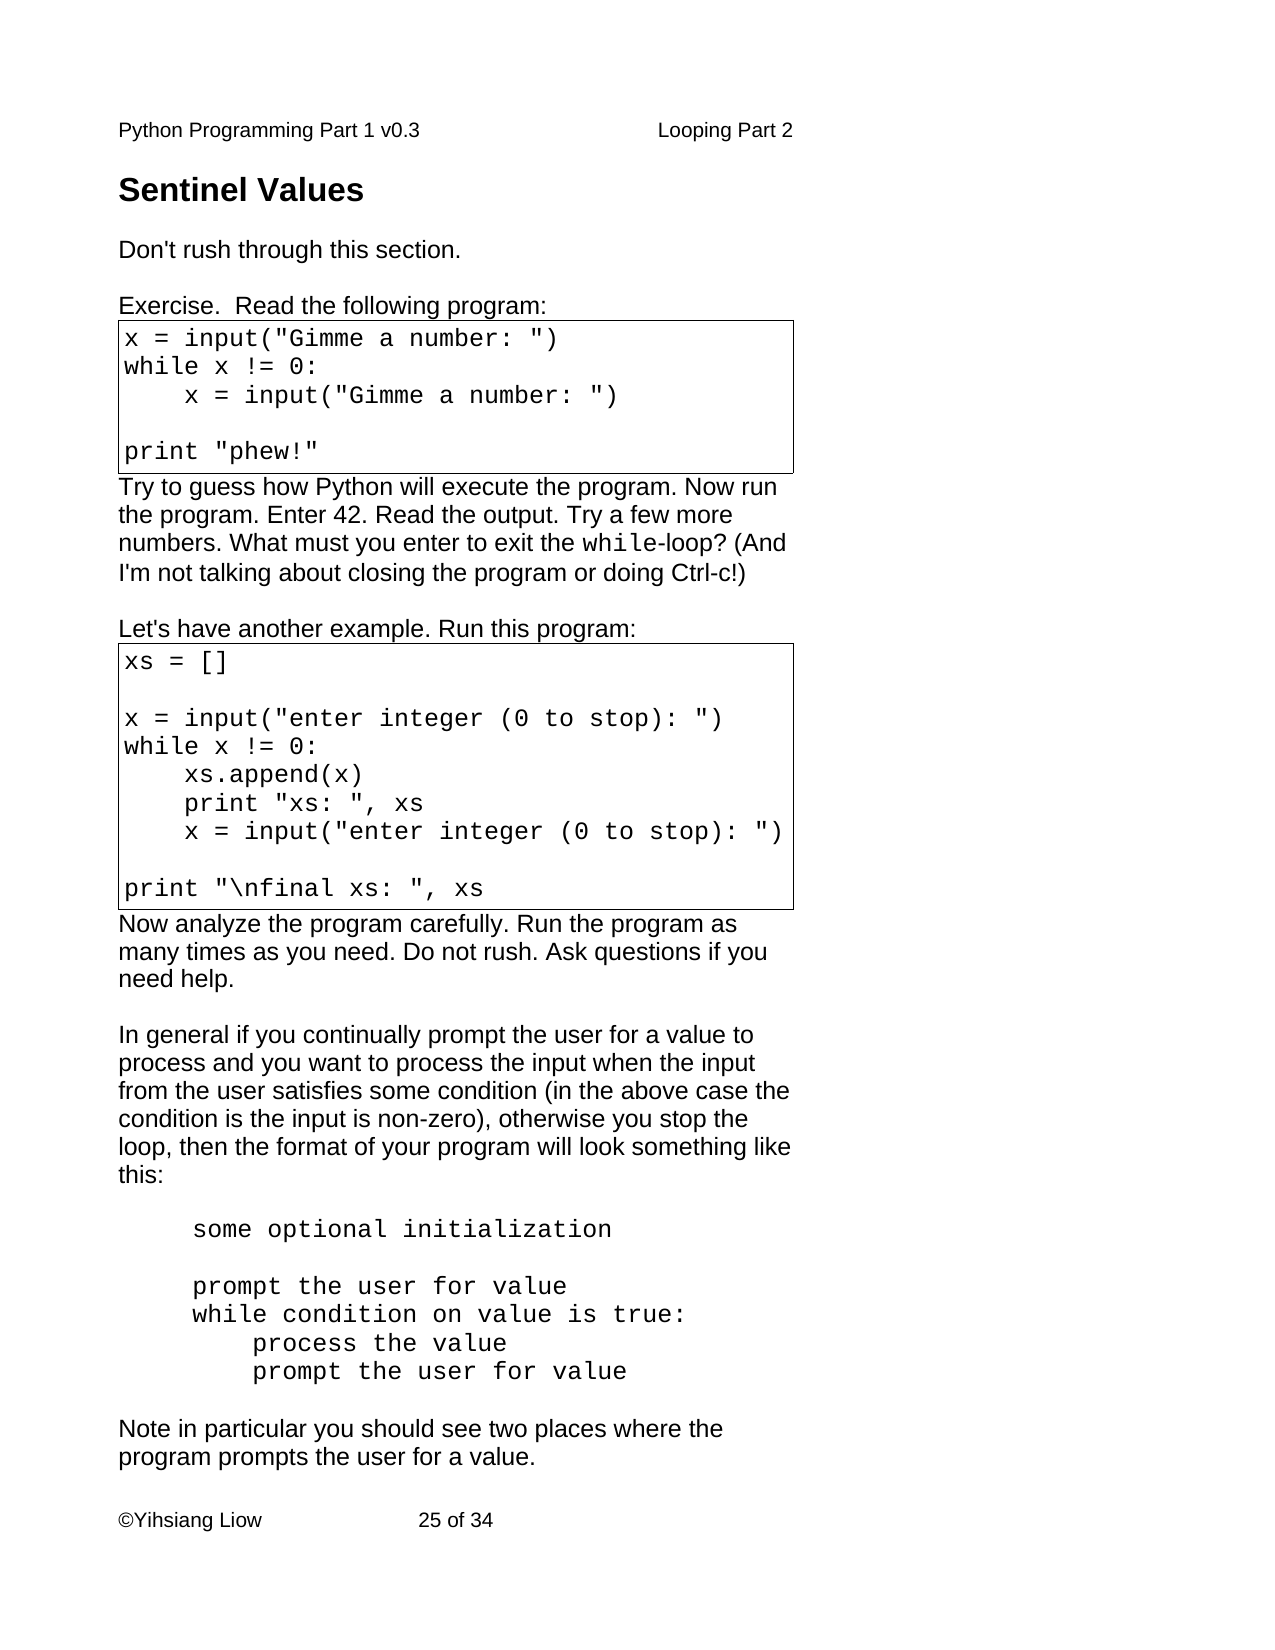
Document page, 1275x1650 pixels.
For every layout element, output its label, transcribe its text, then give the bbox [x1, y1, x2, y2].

text prompt the user for value [118, 1274, 793, 1302]
text Exercise. Read the following program: [118, 292, 793, 320]
text In general if you continually prompt the user for a value to process and you want to process the input when the input from the user satisfies some condition (in the above case the condition is the input is non-zero), otherwise you stop the loop, then the format of your program will look something like this: [118, 1021, 793, 1189]
text Let's have another example. Run this program: [118, 615, 793, 643]
text while condition on value is true: [118, 1302, 793, 1330]
text Sentinel Values [118, 171, 793, 208]
text some optional initialization [118, 1217, 793, 1245]
table_header x = input("Gimme a number: ") while x != 0: x = input("Gimme a number: ") print "phew!" [119, 321, 793, 473]
text Now analyze the program carefully. Run the program as many times as you need. Do not rush. Ask questions if you need help. [118, 910, 793, 993]
table_header xs = [] x = input("enter integer (0 to stop): ") while x != 0: xs.append(x) print "xs: ", xs x = input("enter integer (0 to stop): ") print "\nfinal xs: ", xs [119, 644, 793, 909]
text Don't rush through this section. [118, 236, 793, 264]
text Try to guess how Python will execute the program. Now run the program. Enter 42. Read the output. Try a few more numbers. What must you enter to exit the while-loop? (And I'm not talking about closing the program or doing Ctrl-c!) [118, 474, 793, 587]
text process the value [118, 1330, 793, 1359]
text Note in particular you should see two places where the program prompts the user for a value. [118, 1415, 793, 1471]
text prompt the user for value [118, 1359, 793, 1387]
